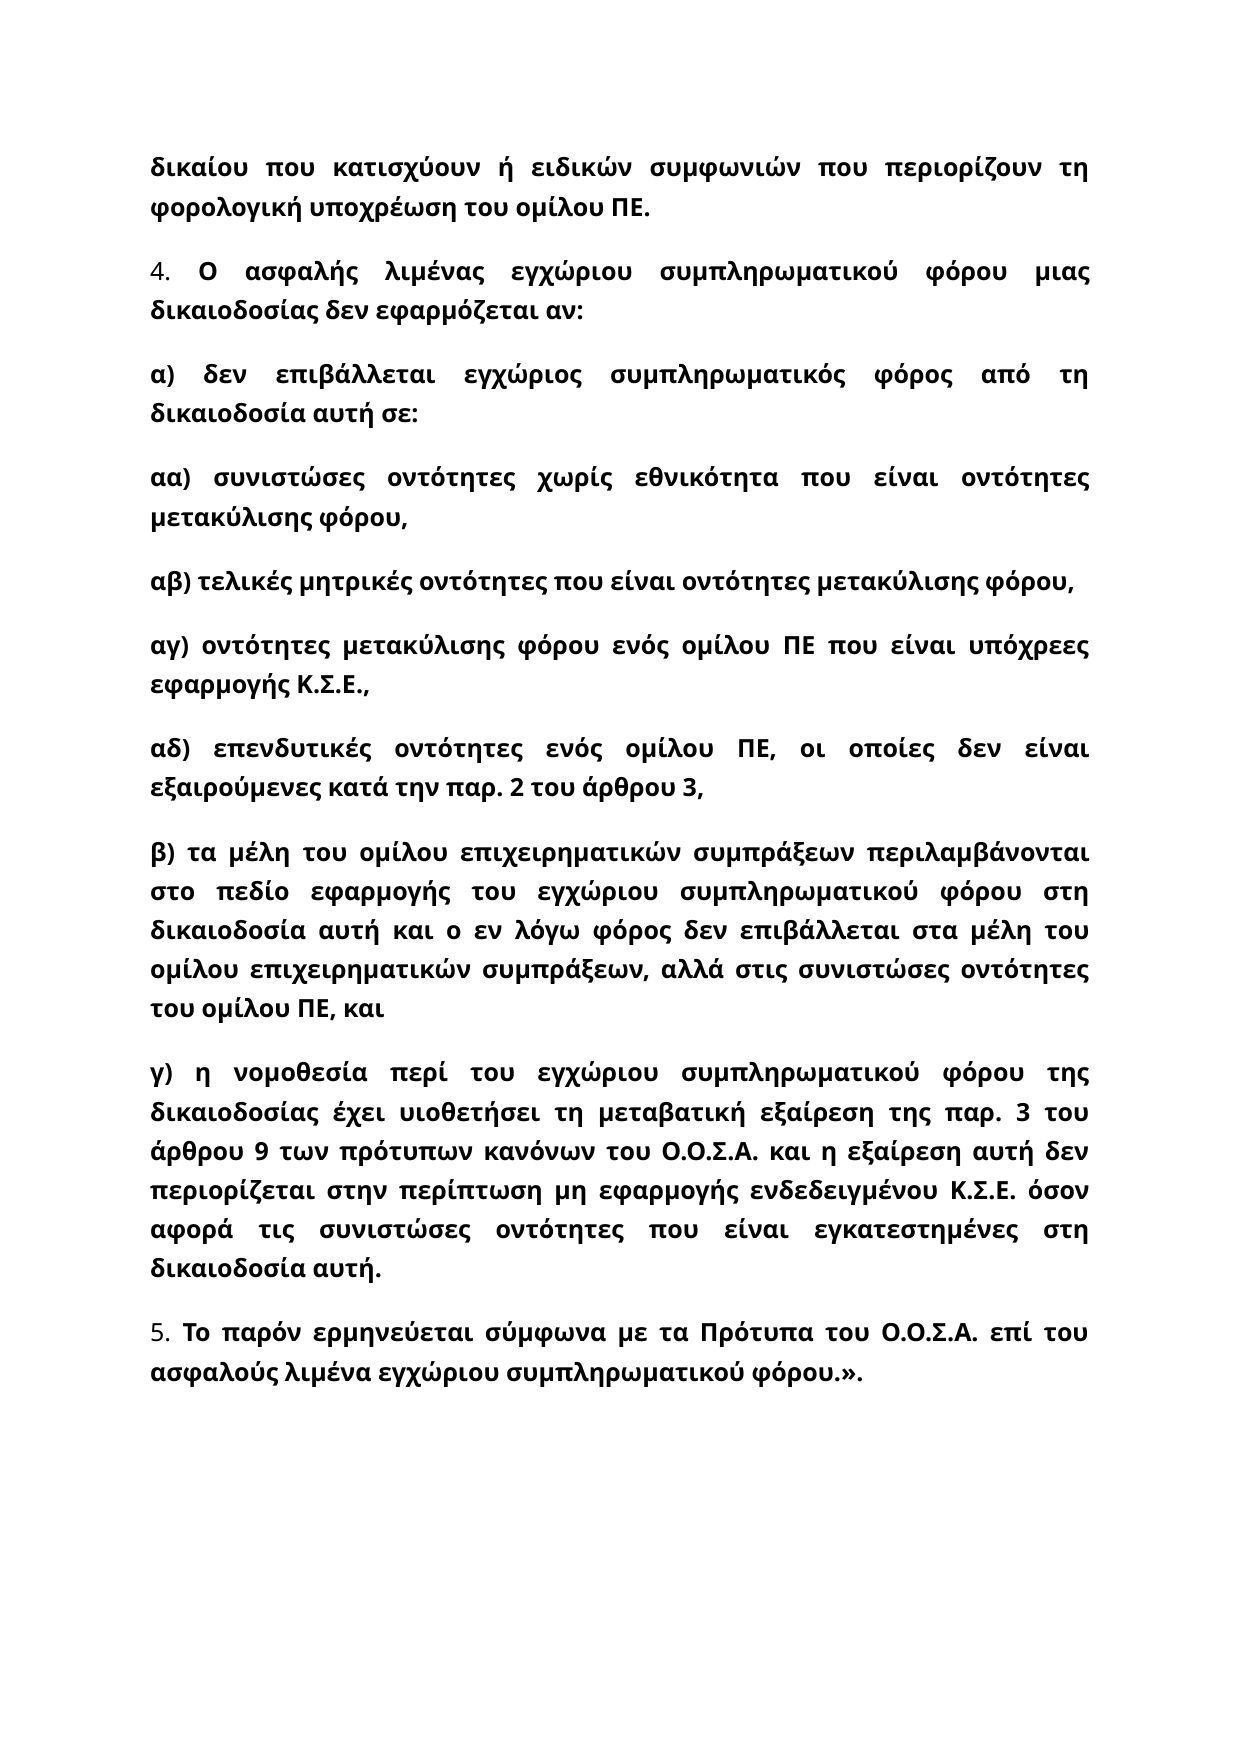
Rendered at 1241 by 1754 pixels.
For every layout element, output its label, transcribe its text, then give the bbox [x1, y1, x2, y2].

text αα) συνιστώσες οντότητες χωρίς εθνικότητα που είναι οντότητες μετακύλισης φόρου, [150, 460, 1090, 533]
text δικαίου που κατισχύουν ή ειδικών συμφωνιών που περιορίζουν τη φορολογική υποχρέωση του ομίλου ΠΕ. [150, 150, 1090, 223]
text α) δεν επιβάλλεται εγχώριος συμπληρωματικός φόρος από τη δικαιοδοσία αυτή σε: [150, 357, 1090, 430]
text γ) η νομοθεσία περί του εγχώριου συμπληρωματικού φόρου της δικαιοδοσίας έχει υιοθετήσει τη μεταβατική εξαίρεση της παρ. 3 του άρθρου 9 των πρότυπων κανόνων του Ο.Ο.Σ.Α. και η εξαίρεση αυτή δεν περιορίζεται στην περίπτωση μη εφαρμογής ενδεδειγμένου Κ.Σ.Ε. όσον αφορά τις συνιστώσες οντότητες που είναι εγκατεστημένες στη δικαιοδοσία αυτή. [150, 1055, 1090, 1285]
text β) τα μέλη του ομίλου επιχειρηματικών συμπράξεων περιλαμβάνονται στο πεδίο εφαρμογής του εγχώριου συμπληρωματικού φόρου στη δικαιοδοσία αυτή και ο εν λόγω φόρος δεν επιβάλλεται στα μέλη του ομίλου επιχειρηματικών συμπράξεων, αλλά στις συνιστώσες οντότητες του ομίλου ΠΕ, και [150, 834, 1090, 1025]
text αγ) οντότητες μετακύλισης φόρου ενός ομίλου ΠΕ που είναι υπόχρεες εφαρμογής Κ.Σ.Ε., [150, 627, 1090, 701]
text αβ) τελικές μητρικές οντότητες που είναι οντότητες μετακύλισης φόρου, [150, 563, 1090, 597]
text 4. Ο ασφαλής λιμένας εγχώριου συμπληρωματικού φόρου μιας δικαιοδοσίας δεν εφαρμόζεται αν: [150, 253, 1090, 327]
text αδ) επενδυτικές οντότητες ενός ομίλου ΠΕ, οι οποίες δεν είναι εξαιρούμενες κατά την παρ. 2 του άρθρου 3, [150, 731, 1090, 804]
text 5. Το παρόν ερμηνεύεται σύμφωνα με τα Πρότυπα του Ο.Ο.Σ.Α. επί του ασφαλούς λιμένα εγχώριου συμπληρωματικού φόρου.». [150, 1315, 1090, 1388]
